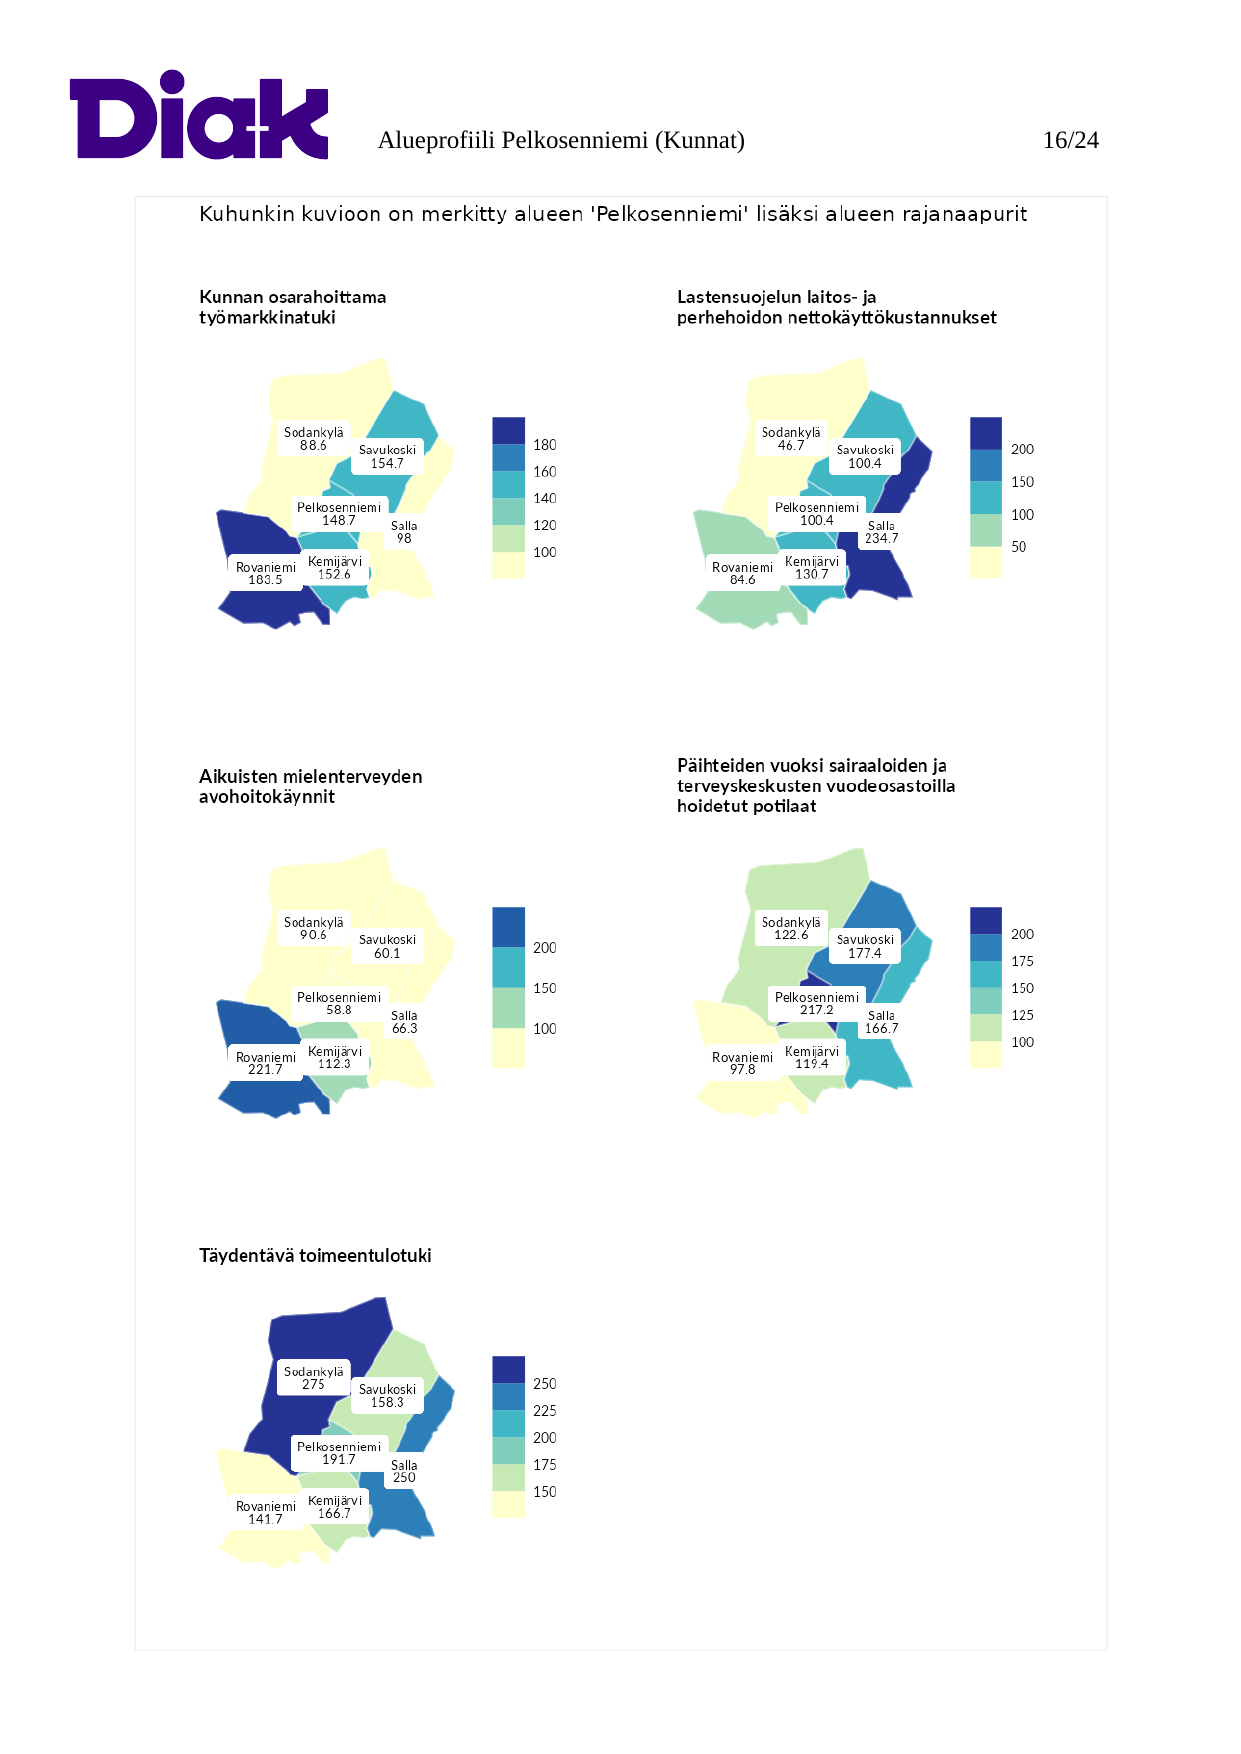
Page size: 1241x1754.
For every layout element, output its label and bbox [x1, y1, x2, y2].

picture [61, 196, 1179, 1651]
